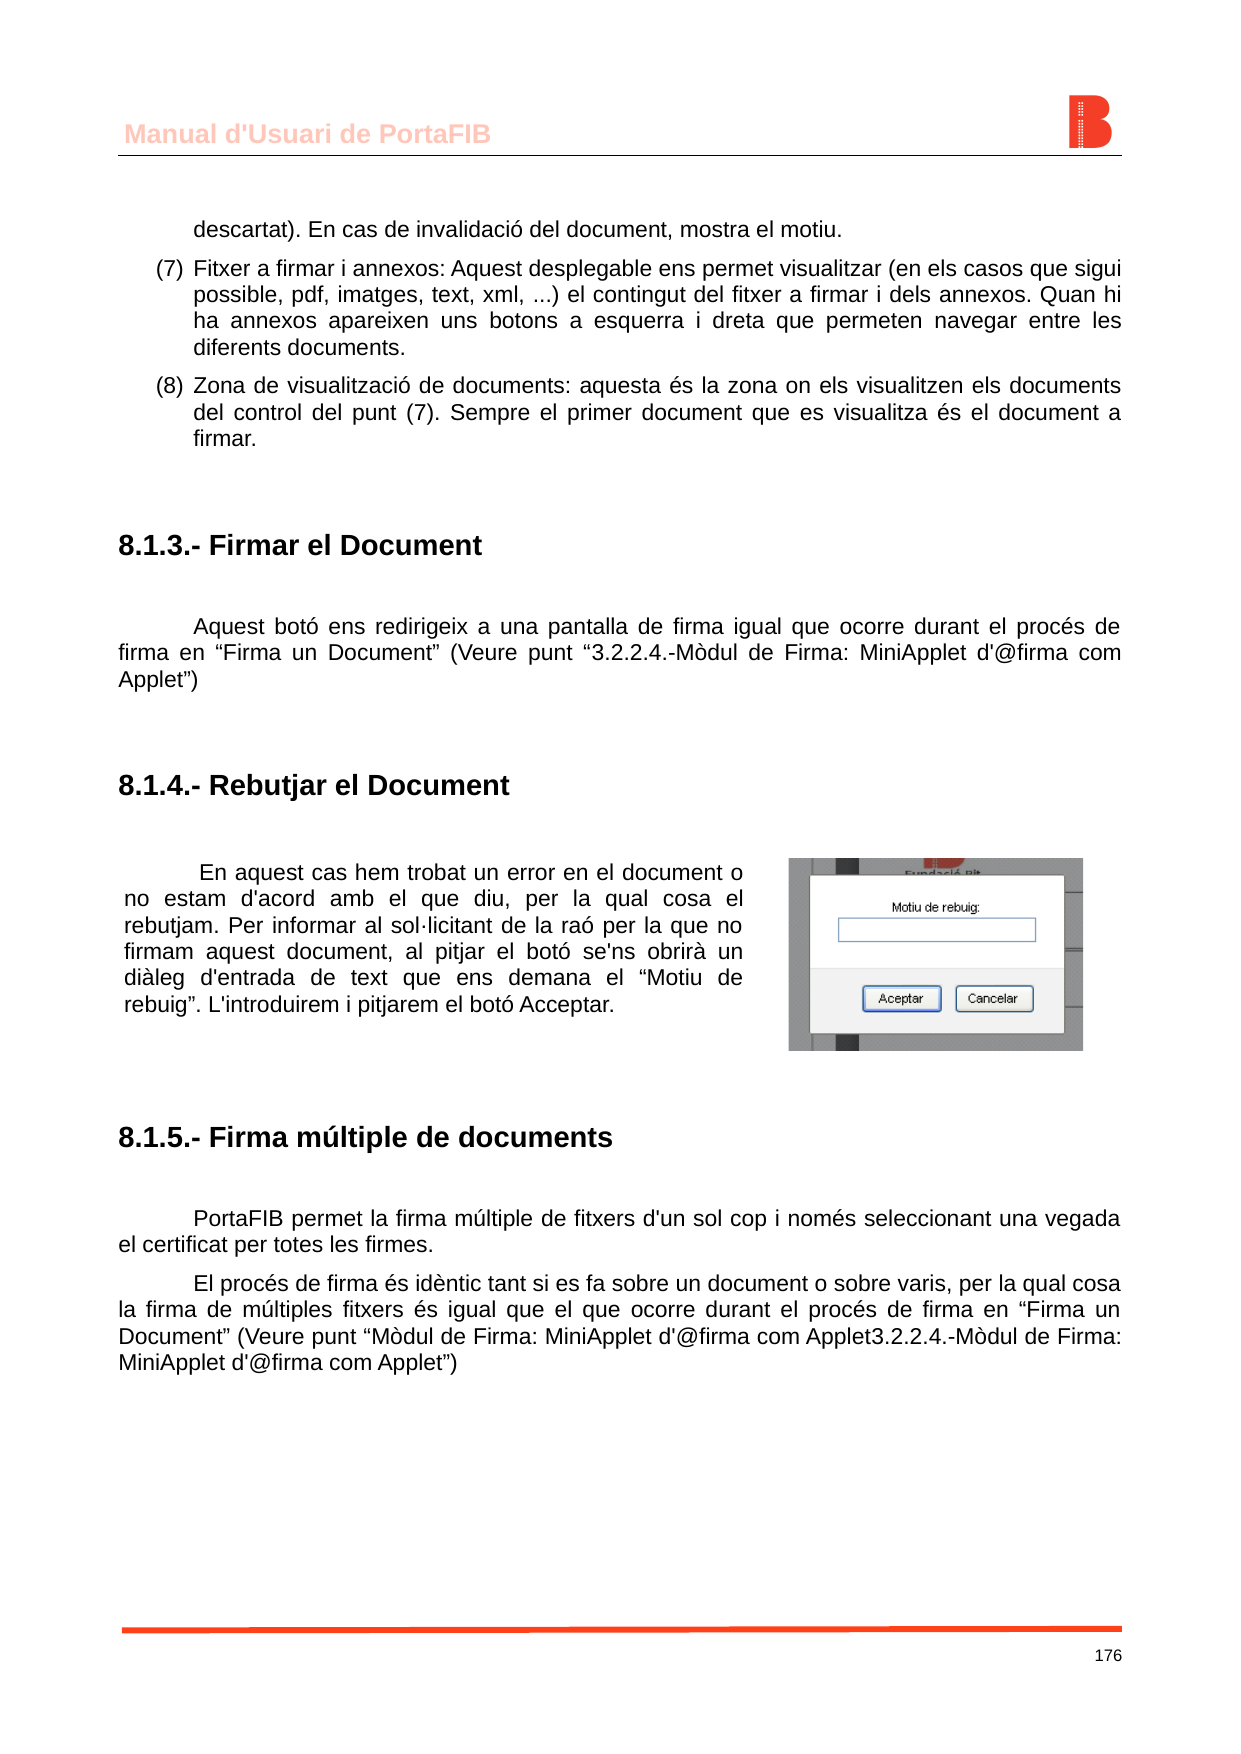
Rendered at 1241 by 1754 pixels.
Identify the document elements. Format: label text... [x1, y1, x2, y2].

table_header En aquest cas hem trobat un error en el document o no estam d'acord amb el que diu, per la qual cosa el rebutjam. Per informar al sol·licitant de la raó per la que no firmam aquest document, al pitjar el botó se'ns obrirà un diàleg d'entrada de text que ens demana el “Motiu de rebuig”. L'introduirem i pitjarem el botó Acceptar. [118, 853, 749, 1056]
subtitle Firmar el Document [118, 528, 1122, 561]
list Fitxer a firmar i annexos: Aquest desplegable ens permet visualitzar (en els casos que sigui possible, pdf, imatges, text, xml, ...) el contingut del fitxer a firmar i dels annexos. Quan hi ha annexos apareixen uns botons a esquerra i dreta que permeten navegar entre les diferents documents. [156, 254, 1122, 360]
list Zona de visualització de documents: aquesta és la zona on els visualitzen els documents del control del punt (7). Sempre el primer document que es visualitza és el document a firmar. [156, 372, 1122, 452]
picture [1063, 94, 1117, 150]
table_header [750, 853, 1122, 1056]
subtitle Rebutjar el Document [118, 768, 1122, 802]
text El procés de firma és idèntic tant si es fa sobre un document o sobre varis, per la qual cosa la firma de múltiples fitxers és igual que el que ocorre durant el procés de firma en “Firma un Document” (Veure punt “Mòdul de Firma: MiniApplet d'@firma com Applet3.2.2.4Mòdul de Firma: MiniApplet d'@firma com Applet”) [118, 1270, 1122, 1375]
text Aquest botó ens redirigeix a una pantalla de firma igual que ocorre durant el procés de firma en “Firma un Document” (Veure punt “3.2.2.4Mòdul de Firma: MiniApplet d'@firma com Applet”) [118, 613, 1122, 692]
text PortaFIB permet la firma múltiple de fitxers d'un sol cop i només seleccionant una vegada el certificat per totes les firmes. [118, 1205, 1122, 1257]
subtitle Firma múltiple de documents [118, 1120, 1122, 1153]
picture [788, 858, 1084, 1051]
list descartat). En cas de invalidació del document, mostra el motiu. [156, 216, 1122, 242]
